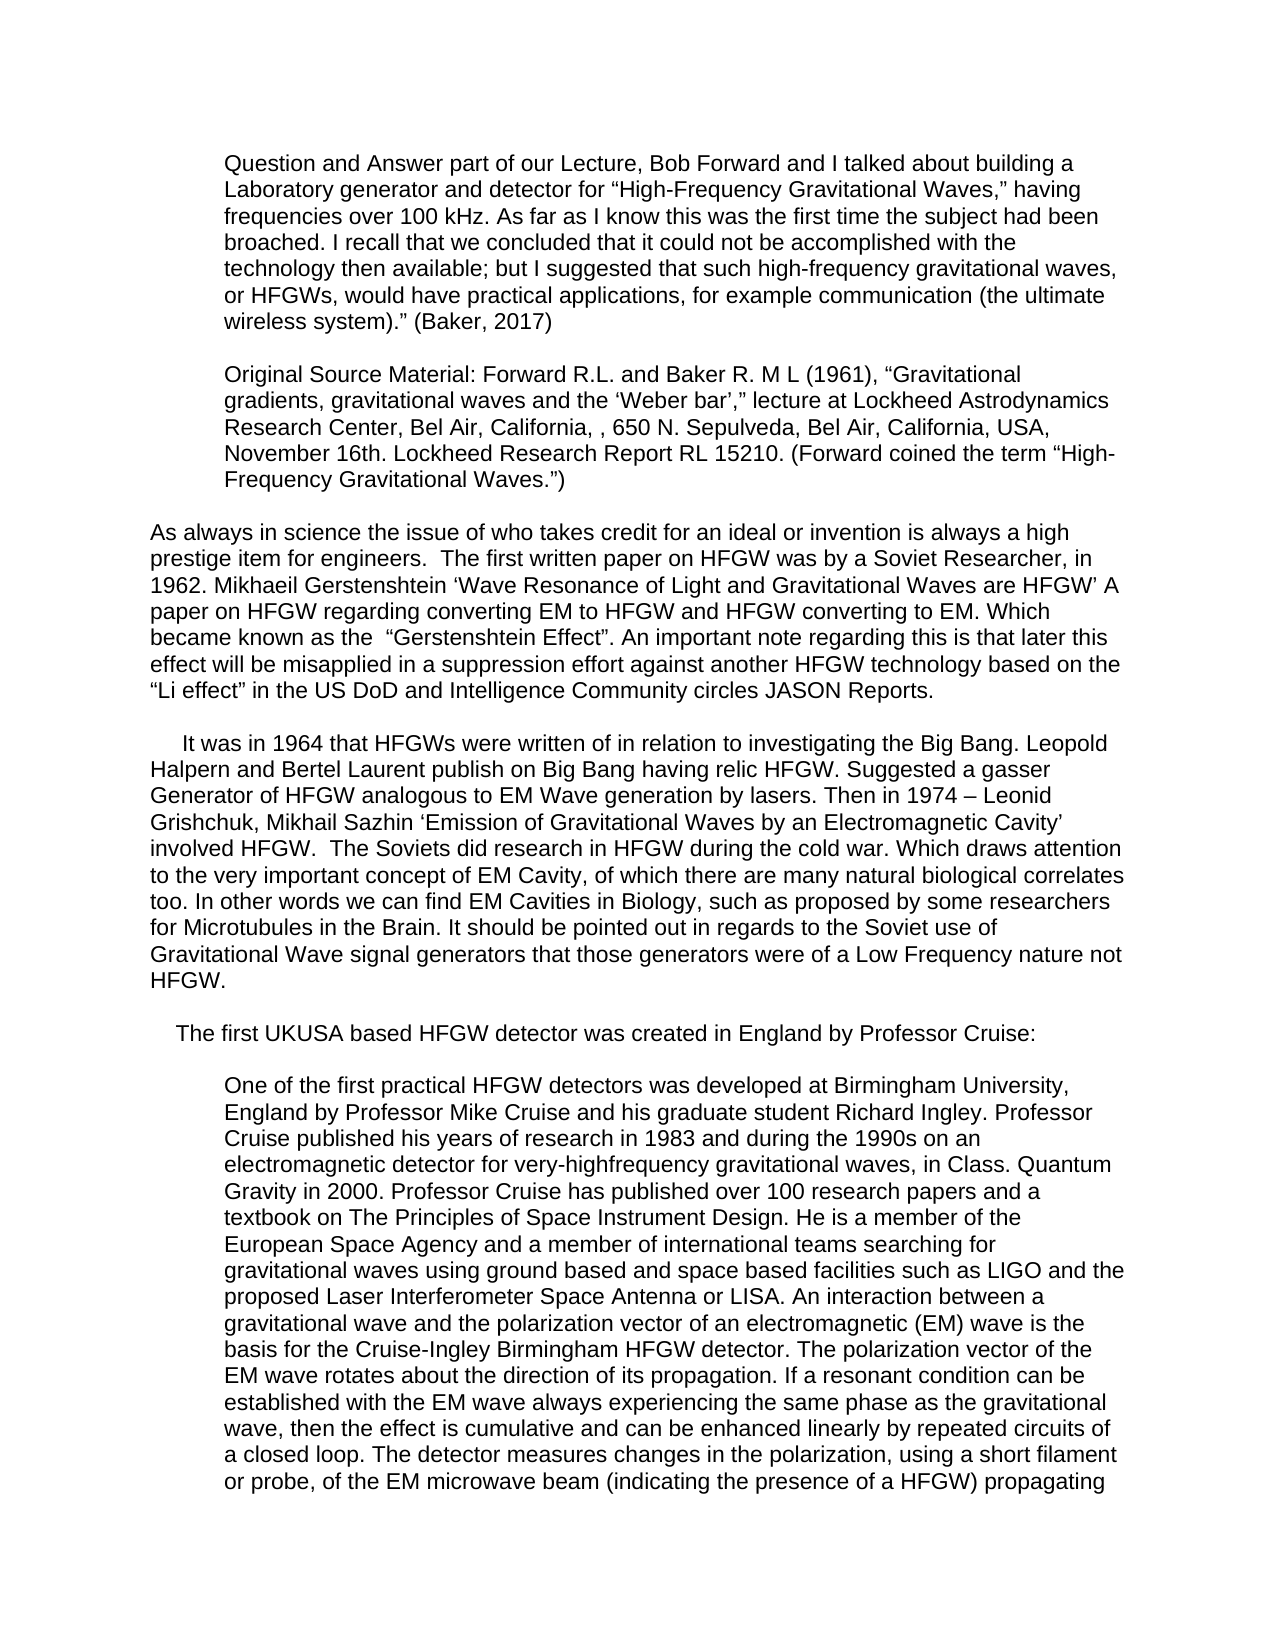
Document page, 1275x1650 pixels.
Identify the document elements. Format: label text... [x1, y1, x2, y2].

text Question and Answer part of our Lecture, Bob Forward and I talked about building a Laboratory generator and detector for “High-Frequency Gravitational Waves,” having frequencies over 100 kHz. As far as I know this was the first time the subject had been broached. I recall that we concluded that it could not be accomplished with the technology then available; but I suggested that such high-frequency gravitational waves, or HFGWs, would have practical applications, for example communication (the ultimate wireless system).” (Baker, 2017) [224, 150, 1125, 334]
text As always in science the issue of who takes credit for an ideal or invention is always a high prestige item for engineers. The first written paper on HFGW was by a Soviet Researcher, in 1962. Mikhaeil Gerstenshtein ‘Wave Resonance of Light and Gravitational Waves are HFGW’ A paper on HFGW regarding converting EM to HFGW and HFGW converting to EM. Which became known as the “Gerstenshtein Effect”. An important note regarding this is that later this effect will be misapplied in a suppression effort against another HFGW technology based on the “Li effect” in the US DoD and Intelligence Community circles JASON Reports. [150, 519, 1125, 703]
text The first UKUSA based HFGW detector was created in England by Professor Cruise: [150, 1020, 1125, 1046]
text Original Source Material: Forward R.L. and Baker R. M L (1961), “Gravitational gradients, gravitational waves and the ‘Weber bar’,” lecture at Lockheed Astrodynamics Research Center, Bel Air, California, , 650 N. Sepulveda, Bel Air, California, USA, November 16th. Lockheed Research Report RL 15210. (Forward coined the term “High-Frequency Gravitational Waves.”) [224, 361, 1125, 493]
text One of the first practical HFGW detectors was developed at Birmingham University, England by Professor Mike Cruise and his graduate student Richard Ingley. Professor Cruise published his years of research in 1983 and during the 1990s on an electromagnetic detector for very-highfrequency gravitational waves, in Class. Quantum Gravity in 2000. Professor Cruise has published over 100 research papers and a textbook on The Principles of Space Instrument Design. He is a member of the European Space Agency and a member of international teams searching for gravitational waves using ground based and space based facilities such as LIGO and the proposed Laser Interferometer Space Antenna or LISA. An interaction between a gravitational wave and the polarization vector of an electromagnetic (EM) wave is the basis for the Cruise-Ingley Birmingham HFGW detector. The polarization vector of the EM wave rotates about the direction of its propagation. If a resonant condition can be established with the EM wave always experiencing the same phase as the gravitational wave, then the effect is cumulative and can be enhanced linearly by repeated circuits of a closed loop. The detector measures changes in the polarization, using a short filament or probe, of the EM microwave beam (indicating the presence of a HFGW) propagating [224, 1072, 1125, 1494]
text It was in 1964 that HFGWs were written of in relation to investigating the Big Bang. Leopold Halpern and Bertel Laurent publish on Big Bang having relic HFGW. Suggested a gasser Generator of HFGW analogous to EM Wave generation by lasers. Then in 1974 – Leonid Grishchuk, Mikhail Sazhin ‘Emission of Gravitational Waves by an Electromagnetic Cavity’ involved HFGW. The Soviets did research in HFGW during the cold war. Which draws attention to the very important concept of EM Cavity, of which there are many natural biological correlates too. In other words we can find EM Cavities in Biology, such as proposed by some researchers for Microtubules in the Brain. It should be pointed out in regards to the Soviet use of Gravitational Wave signal generators that those generators were of a Low Frequency nature not HFGW. [150, 730, 1125, 993]
